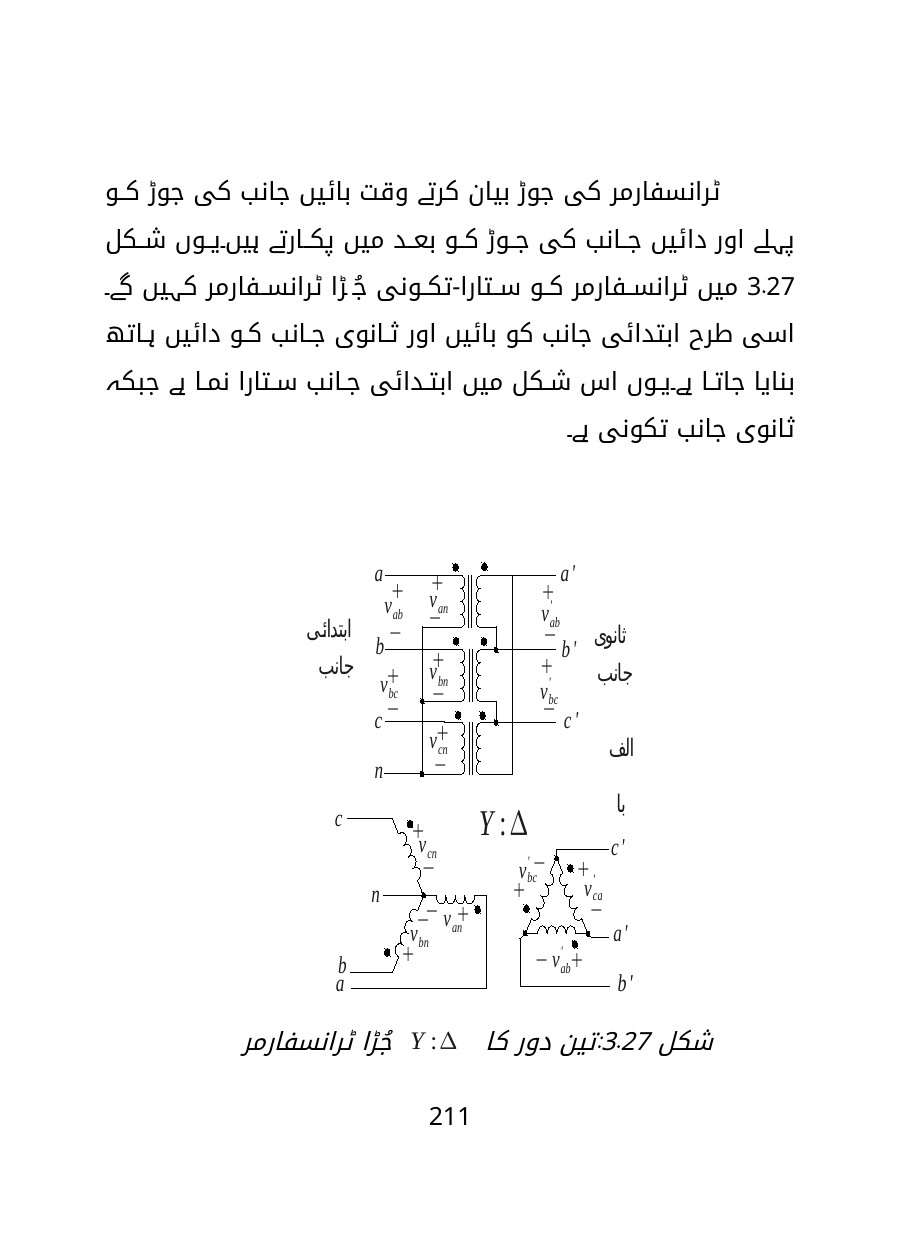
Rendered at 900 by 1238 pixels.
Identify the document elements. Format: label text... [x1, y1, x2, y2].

text شکل 3.27:تین دور کا جُڑا ٹرانسفارمر [187, 538, 712, 1065]
text ٹرانسفارمر کی جوڑ بیان کرتے وقت بائیں جانب کی جوڑ کو پہلے اور دائیں جانب کی جوڑ کو بعد میں پکارتے ہیں۔یوں شکل 3.27 میں ٹرانسفارمر کو ستارا-تکونی جُڑا ٹرانسفارمر کہیں گے۔اسی طرح ابتدائی جانب کو بائیں اور ثانوی جانب کو دائیں ہاتھ بنایا جاتا ہے۔یوں اس شکل میں ابتدائی جانب ستارا نما ہے جبکہ ثانوی جانب تکونی ہے۔ [105, 168, 795, 453]
